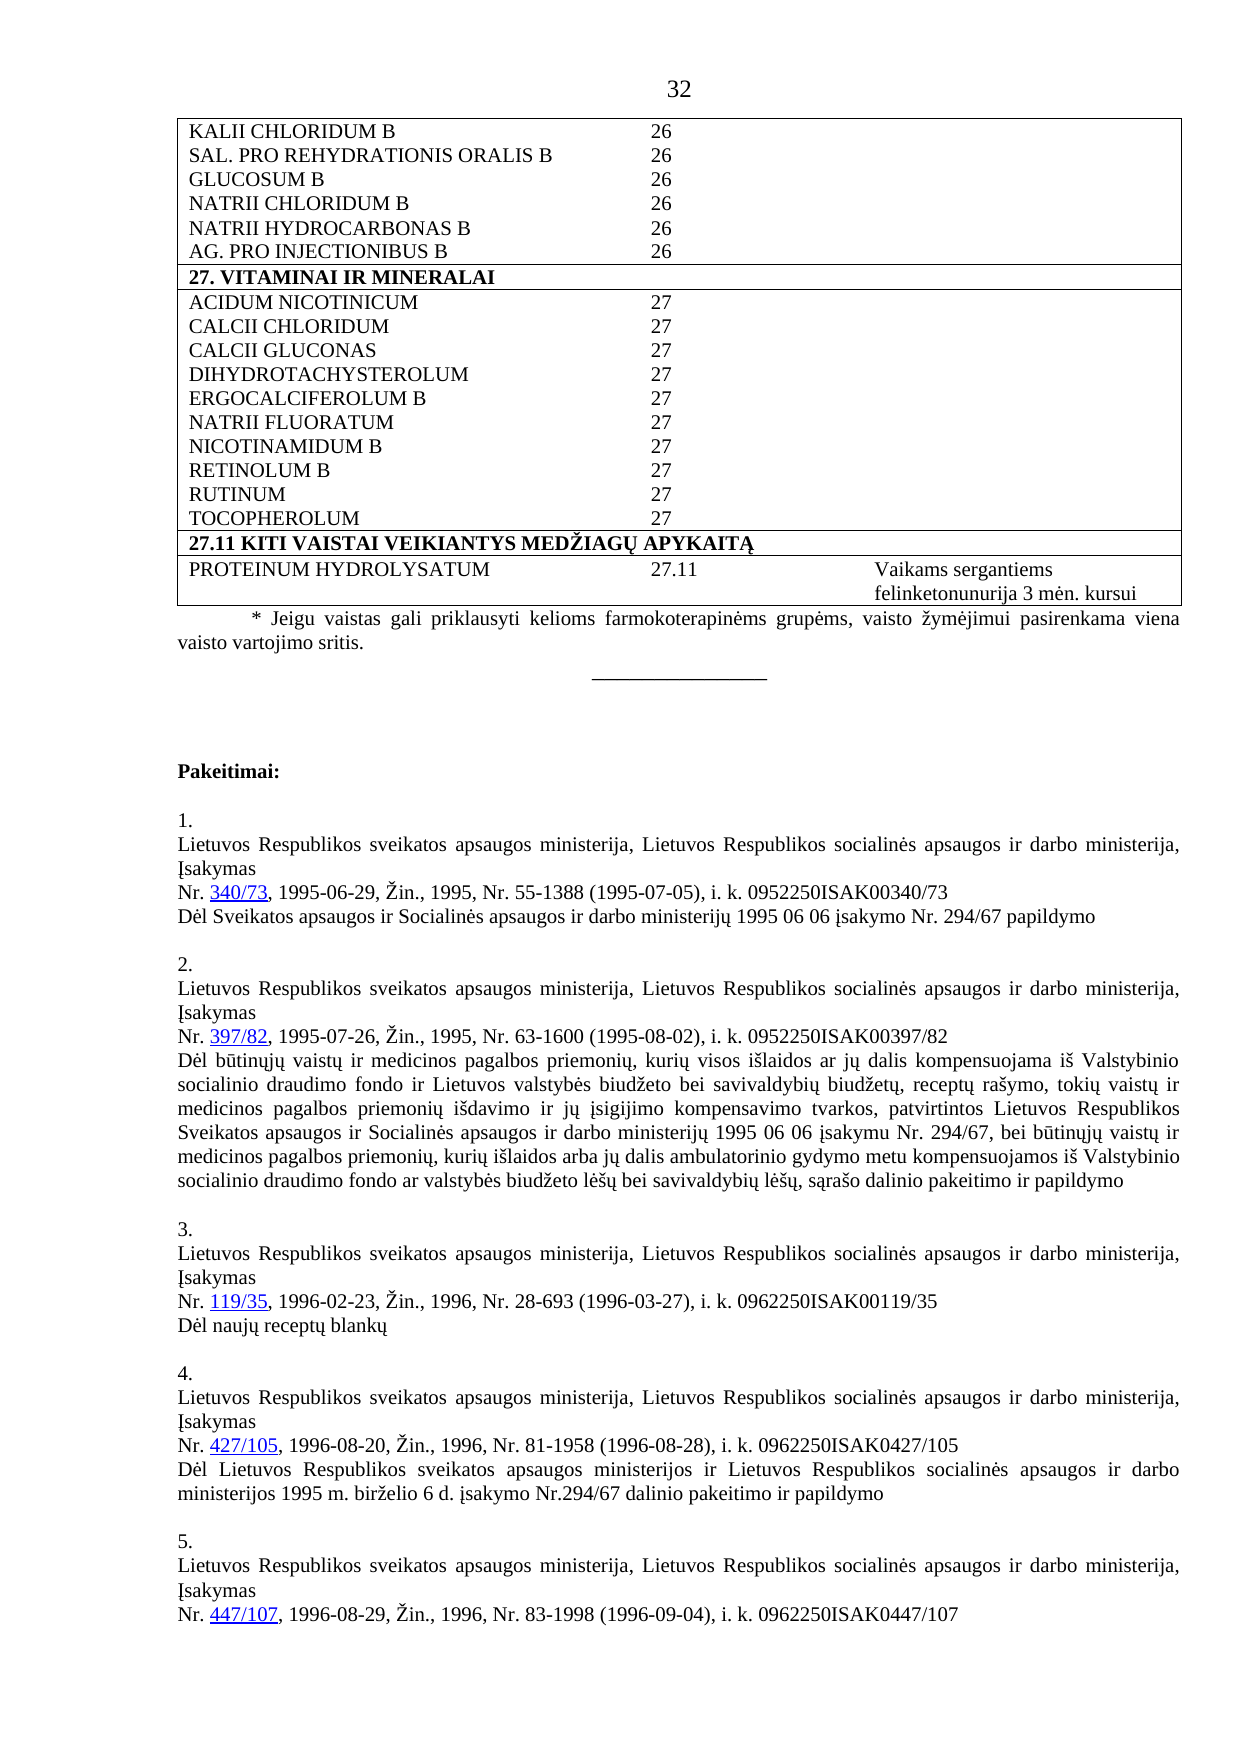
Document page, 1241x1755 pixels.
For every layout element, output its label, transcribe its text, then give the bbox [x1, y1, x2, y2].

text Dėl Lietuvos Respublikos sveikatos apsaugos ministerijos ir Lietuvos Respublikos socialinės apsaugos ir darbo ministerijos 1995 m. birželio 6 d. įsakymo Nr.294/67 dalinio pakeitimo ir papildymo [177, 1457, 1181, 1505]
text Nr. 340/73, 1995-06-29, Žin., 1995, Nr. 55-1388 (1995-07-05), i. k. 0952250ISAK00340/73 [177, 880, 1181, 904]
table_cell [863, 215, 1181, 239]
table_cell 27 [639, 338, 863, 362]
table_cell 27.11 [639, 556, 863, 604]
table_cell [863, 240, 1181, 263]
table_cell 26 [639, 240, 863, 263]
table_cell 26 [639, 143, 863, 167]
table_cell CALCII GLUCONAS [178, 338, 639, 362]
text Dėl Sveikatos apsaugos ir Socialinės apsaugos ir darbo ministerijų 1995 06 06 įsakymo Nr. 294/67 papildymo [177, 904, 1181, 928]
table_cell [863, 410, 1181, 434]
table_cell 27 [639, 290, 863, 314]
table_cell 26 [639, 215, 863, 239]
table_cell DIHYDROTACHYSTEROLUM [178, 362, 639, 386]
text 1. [177, 807, 1181, 832]
text 3. [177, 1217, 1181, 1241]
table_cell [863, 143, 1181, 167]
table_cell 26 [639, 119, 863, 143]
table_cell 27 [639, 458, 863, 482]
table_cell [863, 458, 1181, 482]
table_cell [863, 314, 1181, 338]
table_cell Vaikams sergantiems felinketonunurija 3 mėn. kursui [863, 556, 1181, 604]
table_cell TOCOPHEROLUM [178, 506, 639, 530]
table_cell [863, 362, 1181, 386]
table_cell 27 [639, 386, 863, 410]
table_cell [863, 386, 1181, 410]
text Nr. 427/105, 1996-08-20, Žin., 1996, Nr. 81-1958 (1996-08-28), i. k. 0962250ISAK0427/105 [177, 1433, 1181, 1457]
text Nr. 447/107, 1996-08-29, Žin., 1996, Nr. 83-1998 (1996-09-04), i. k. 0962250ISAK0447/107 [177, 1602, 1181, 1626]
table_cell GLUCOSUM B [178, 167, 639, 191]
table_cell RETINOLUM B [178, 458, 639, 482]
table_cell SAL. PRO REHYDRATIONIS ORALIS B [178, 143, 639, 167]
text * Jeigu vaistas gali priklausyti kelioms farmokoterapinėms grupėms, vaisto žymėjimui pasirenkama viena vaisto vartojimo sritis. [177, 606, 1181, 654]
table_cell ACIDUM NICOTINICUM [178, 290, 639, 314]
text 5. [177, 1529, 1181, 1553]
table_cell [863, 290, 1181, 314]
text Nr. 119/35, 1996-02-23, Žin., 1996, Nr. 28-693 (1996-03-27), i. k. 0962250ISAK00119/35 [177, 1289, 1181, 1313]
table_cell ERGOCALCIFEROLUM B [178, 386, 639, 410]
table_cell 27 [639, 482, 863, 506]
text Lietuvos Respublikos sveikatos apsaugos ministerija, Lietuvos Respublikos socialinės apsaugos ir darbo ministerija, Įsakymas [177, 1385, 1181, 1433]
text Lietuvos Respublikos sveikatos apsaugos ministerija, Lietuvos Respublikos socialinės apsaugos ir darbo ministerija, Įsakymas [177, 1241, 1181, 1289]
table_cell 26 [639, 167, 863, 191]
table_cell 27 [639, 434, 863, 458]
table_cell [863, 506, 1181, 530]
table_cell RUTINUM [178, 482, 639, 506]
table_cell 26 [639, 191, 863, 215]
table_cell AG. PRO INJECTIONIBUS B [178, 240, 639, 263]
table_cell NATRII FLUORATUM [178, 410, 639, 434]
text Nr. 397/82, 1995-07-26, Žin., 1995, Nr. 63-1600 (1995-08-02), i. k. 0952250ISAK00397/82 [177, 1024, 1181, 1048]
table_cell 27. VITAMINAI IR MINERALAI [178, 265, 1181, 289]
text Lietuvos Respublikos sveikatos apsaugos ministerija, Lietuvos Respublikos socialinės apsaugos ir darbo ministerija, Įsakymas [177, 1553, 1181, 1602]
text Lietuvos Respublikos sveikatos apsaugos ministerija, Lietuvos Respublikos socialinės apsaugos ir darbo ministerija, Įsakymas [177, 976, 1181, 1024]
table_cell [863, 434, 1181, 458]
text 2. [177, 952, 1181, 976]
text Dėl naujų receptų blankų [177, 1313, 1181, 1337]
table_cell 27 [639, 410, 863, 434]
table_cell [863, 482, 1181, 506]
table_cell 27 [639, 314, 863, 338]
table_cell KALII CHLORIDUM B [178, 119, 639, 143]
table_cell NATRII CHLORIDUM B [178, 191, 639, 215]
table_cell 27 [639, 506, 863, 530]
table_cell [863, 167, 1181, 191]
table_cell 27.11 KITI VAISTAI VEIKIANTYS MEDŽIAGŲ APYKAITĄ [178, 531, 1181, 555]
table_cell [863, 191, 1181, 215]
table_cell PROTEINUM HYDROLYSATUM [178, 556, 639, 604]
table_cell [863, 119, 1181, 143]
text ______________ [177, 654, 1181, 682]
text Lietuvos Respublikos sveikatos apsaugos ministerija, Lietuvos Respublikos socialinės apsaugos ir darbo ministerija, Įsakymas [177, 832, 1181, 880]
table_cell NATRII HYDROCARBONAS B [178, 215, 639, 239]
table_cell 27 [639, 362, 863, 386]
table_cell NICOTINAMIDUM B [178, 434, 639, 458]
table_cell [863, 338, 1181, 362]
table_cell CALCII CHLORIDUM [178, 314, 639, 338]
text 4. [177, 1361, 1181, 1385]
text Dėl būtinųjų vaistų ir medicinos pagalbos priemonių, kurių visos išlaidos ar jų dalis kompensuojama iš Valstybinio socialinio draudimo fondo ir Lietuvos valstybės biudžeto bei savivaldybių biudžetų, receptų rašymo, tokių vaistų ir medicinos pagalbos priemonių išdavimo ir jų įsigijimo kompensavimo tvarkos, patvirtintos Lietuvos Respublikos Sveikatos apsaugos ir Socialinės apsaugos ir darbo ministerijų 1995 06 06 įsakymu Nr. 294/67, bei būtinųjų vaistų ir medicinos pagalbos priemonių, kurių išlaidos arba jų dalis ambulatorinio gydymo metu kompensuojamos iš Valstybinio socialinio draudimo fondo ar valstybės biudžeto lėšų bei savivaldybių lėšų, sąrašo dalinio pakeitimo ir papildymo [177, 1048, 1181, 1192]
text Pakeitimai: [177, 759, 1181, 783]
